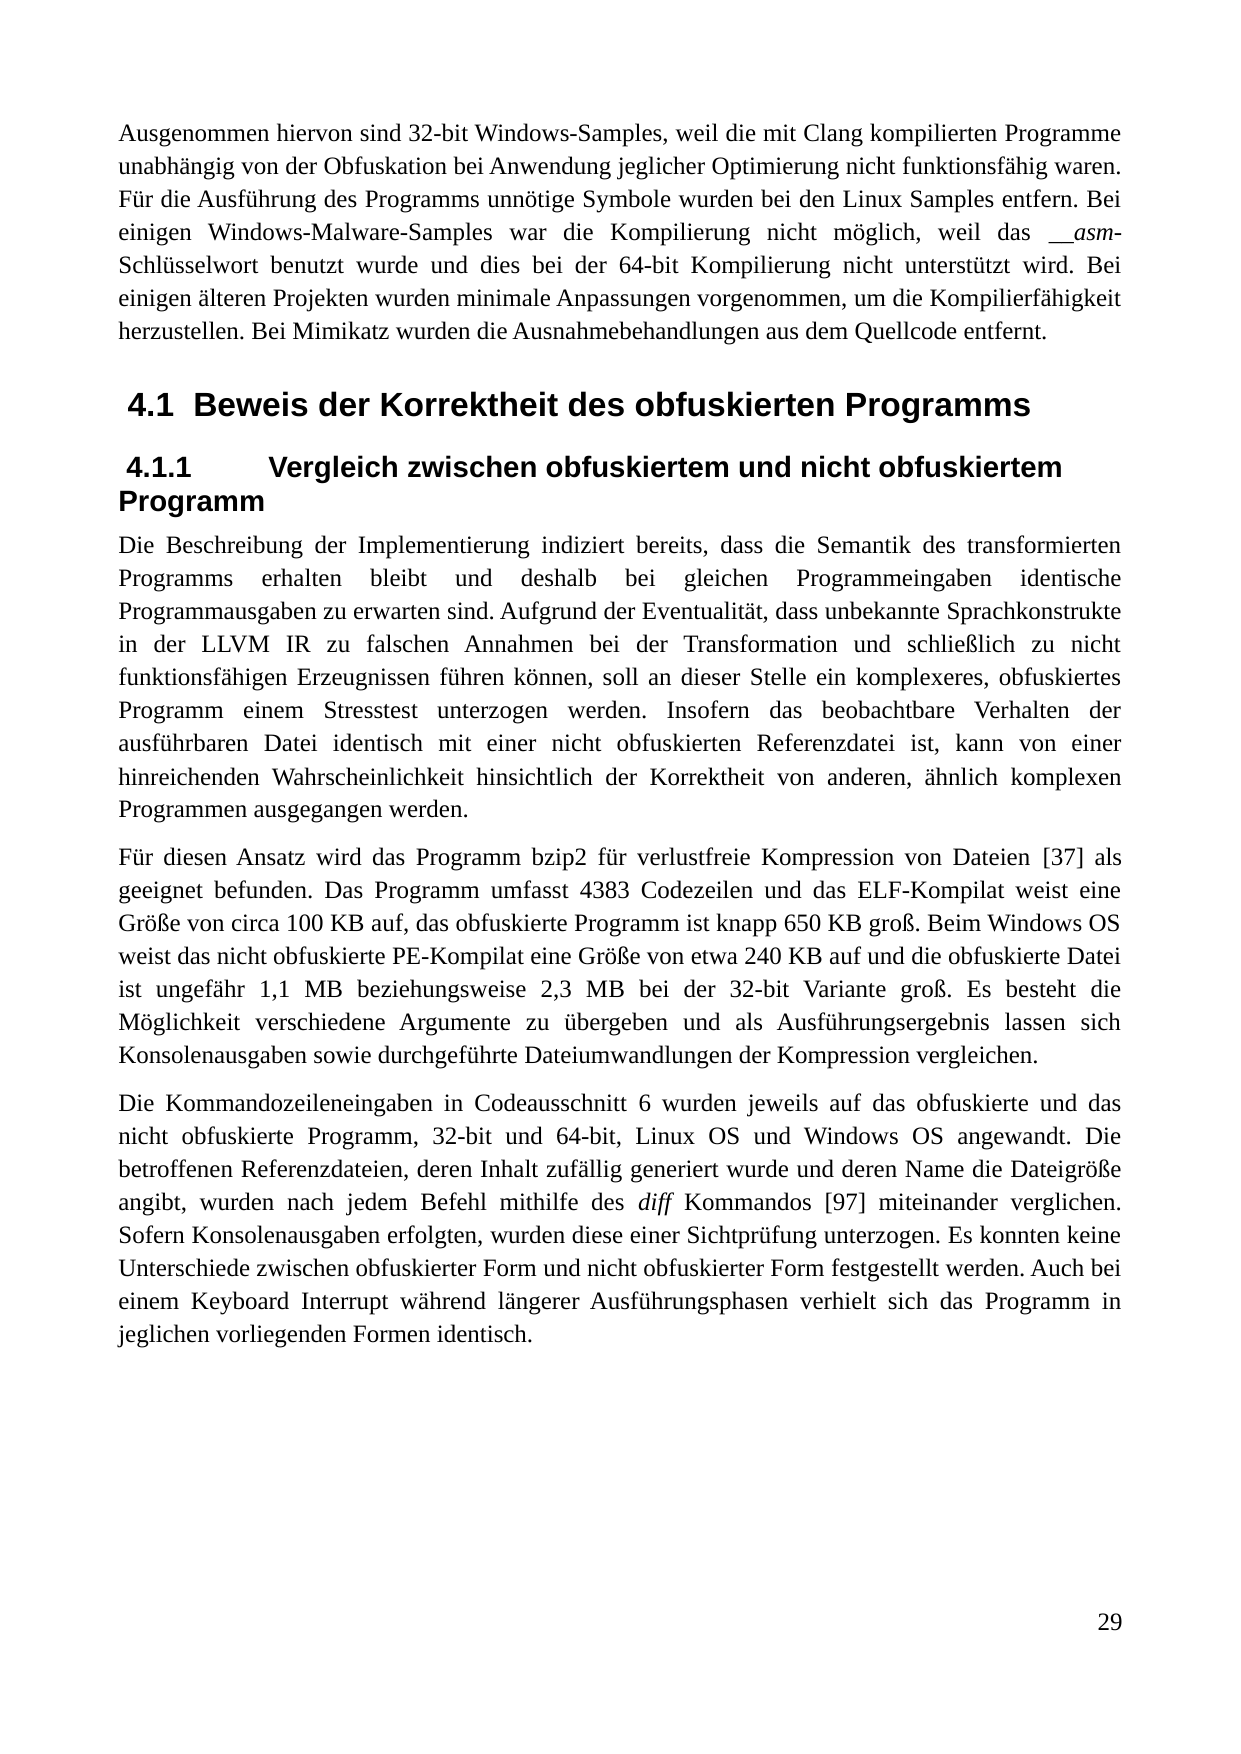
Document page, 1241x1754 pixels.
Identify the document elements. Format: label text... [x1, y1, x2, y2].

text Ausgenommen hiervon sind 32-bit Windows-Samples, weil die mit Clang kompilierten Programme unabhängig von der Obfuskation bei Anwendung jeglicher Optimierung nicht funktionsfähig waren. Für die Ausführung des Programms unnötige Symbole wurden bei den Linux Samples entfern. Bei einigen Windows-Malware-Samples war die Kompilierung nicht möglich, weil das __asm-Schlüsselwort benutzt wurde und dies bei der 64-bit Kompilierung nicht unterstützt wird. Bei einigen älteren Projekten wurden minimale Anpassungen vorgenommen, um die Kompilierfähigkeit herzustellen. Bei Mimikatz wurden die Ausnahmebehandlungen aus dem Quellcode entfernt. [118, 118, 1122, 345]
text Die Kommandozeileneingaben in Codeausschnitt 6 wurden jeweils auf das obfuskierte und das nicht obfuskierte Programm, 32-bit und 64-bit, Linux OS und Windows OS angewandt. Die betroffenen Referenzdateien, deren Inhalt zufällig generiert wurde und deren Name die Dateigröße angibt, wurden nach jedem Befehl mithilfe des diff Kommandos [97] miteinander verglichen. Sofern Konsolenausgaben erfolgten, wurden diese einer Sichtprüfung unterzogen. Es konnten keine Unterschiede zwischen obfuskierter Form und nicht obfuskierter Form festgestellt werden. Auch bei einem Keyboard Interrupt während längerer Ausführungsphasen verhielt sich das Programm in jeglichen vorliegenden Formen identisch. [118, 1088, 1122, 1348]
text Für diesen Ansatz wird das Programm bzip2 für verlustfreie Kompression von Dateien [37] als geeignet befunden. Das Programm umfasst 4383 Codezeilen und das ELF-Kompilat weist eine Größe von circa 100 KB auf, das obfuskierte Programm ist knapp 650 KB groß. Beim Windows OS weist das nicht obfuskierte PE-Kompilat eine Größe von etwa 240 KB auf und die obfuskierte Datei ist ungefähr 1,1 MB beziehungsweise 2,3 MB bei der 32-bit Variante groß. Es besteht die Möglichkeit verschiedene Argumente zu übergeben und als Ausführungsergebnis lassen sich Konsolenausgaben sowie durchgeführte Dateiumwandlungen der Kompression vergleichen. [118, 842, 1122, 1069]
text Die Beschreibung der Implementierung indiziert bereits, dass die Semantik des transformierten Programms erhalten bleibt und deshalb bei gleichen Programmeingaben identische Programmausgaben zu erwarten sind. Aufgrund der Eventualität, dass unbekannte Sprachkonstrukte in der LLVM IR zu falschen Annahmen bei der Transformation und schließlich zu nicht funktionsfähigen Erzeugnissen führen können, soll an dieser Stelle ein komplexeres, obfuskiertes Programm einem Stresstest unterzogen werden. Insofern das beobachtbare Verhalten der ausführbaren Datei identisch mit einer nicht obfuskierten Referenzdatei ist, kann von einer hinreichenden Wahrscheinlichkeit hinsichtlich der Korrektheit von anderen, ähnlich komplexen Programmen ausgegangen werden. [118, 530, 1122, 823]
subtitle Beweis der Korrektheit des obfuskierten Programms [118, 385, 1122, 423]
subtitle Vergleich zwischen obfuskiertem und nicht obfuskiertem Programm [118, 450, 1122, 518]
